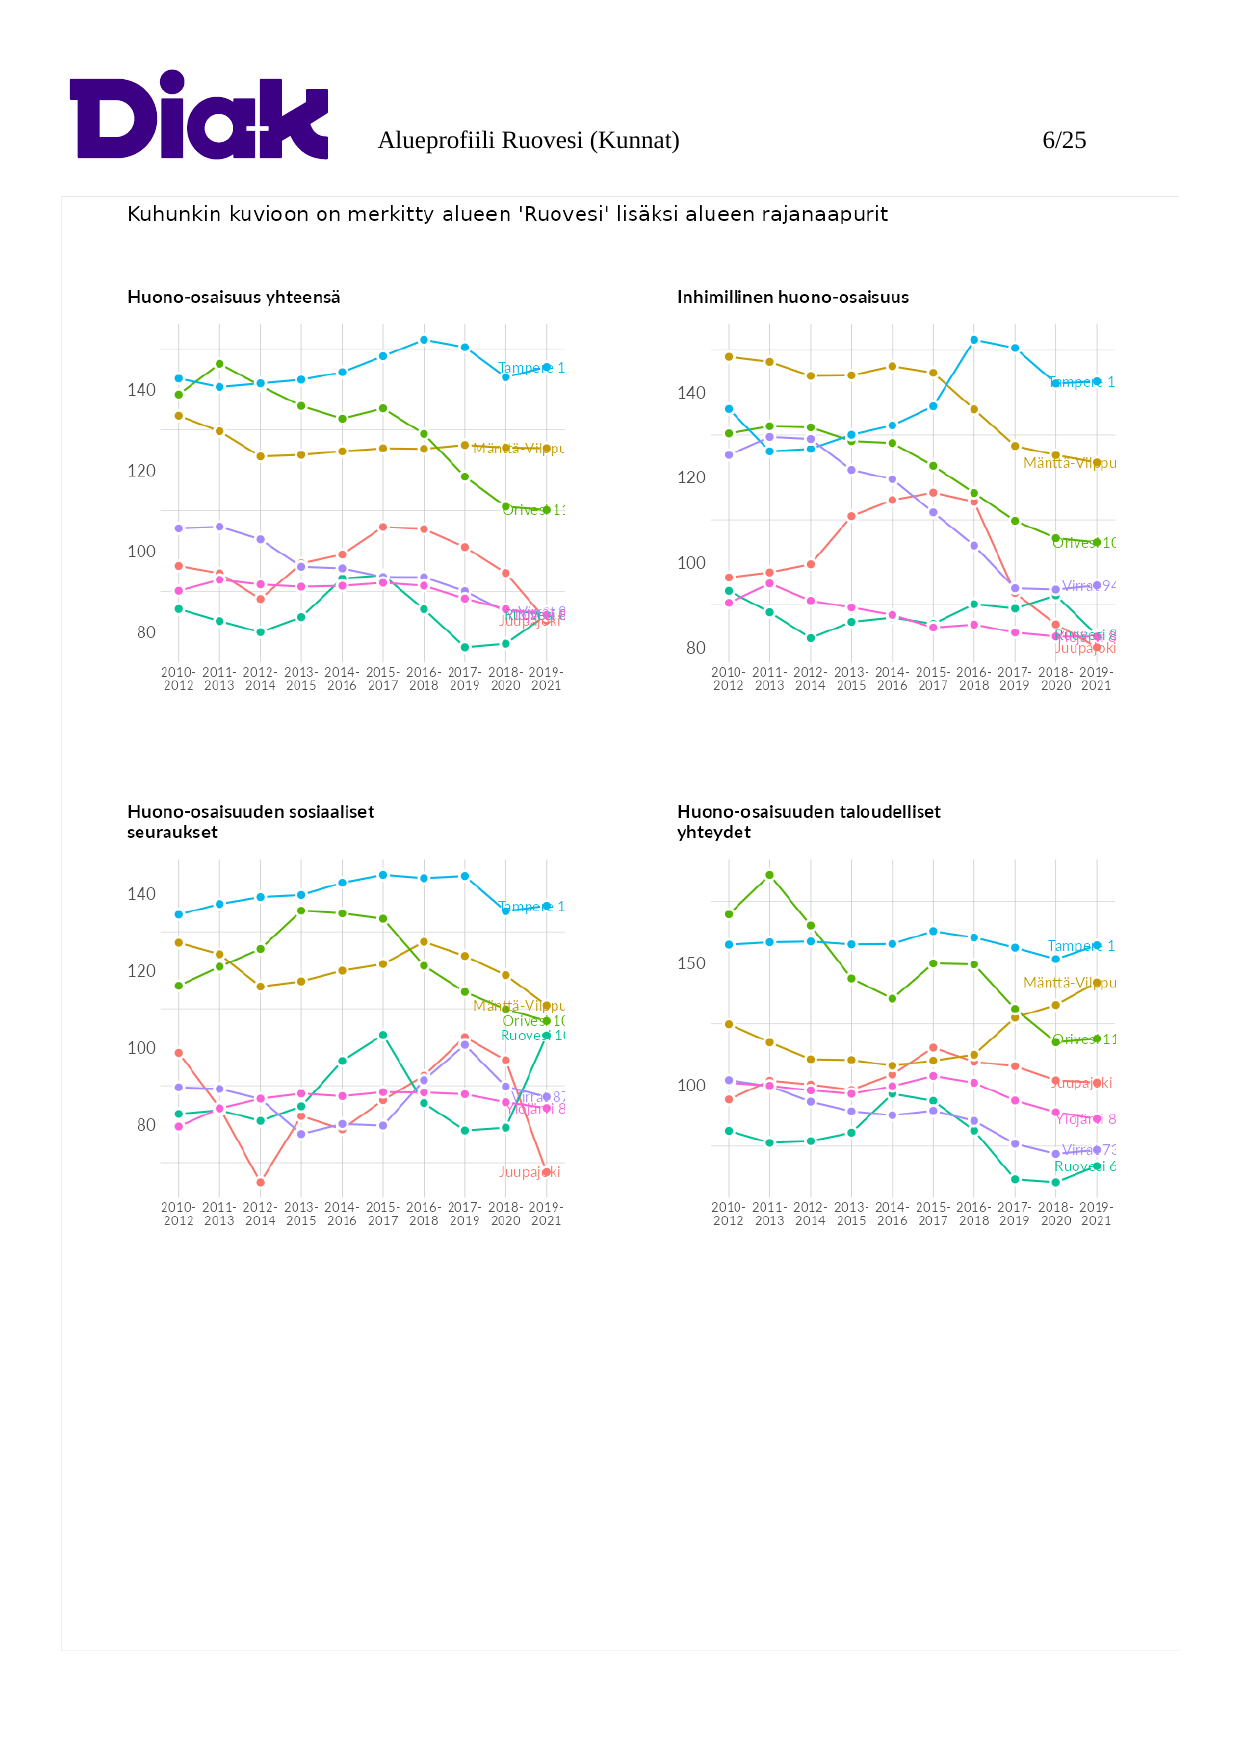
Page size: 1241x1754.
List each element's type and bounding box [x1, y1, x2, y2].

picture [61, 196, 1179, 1651]
